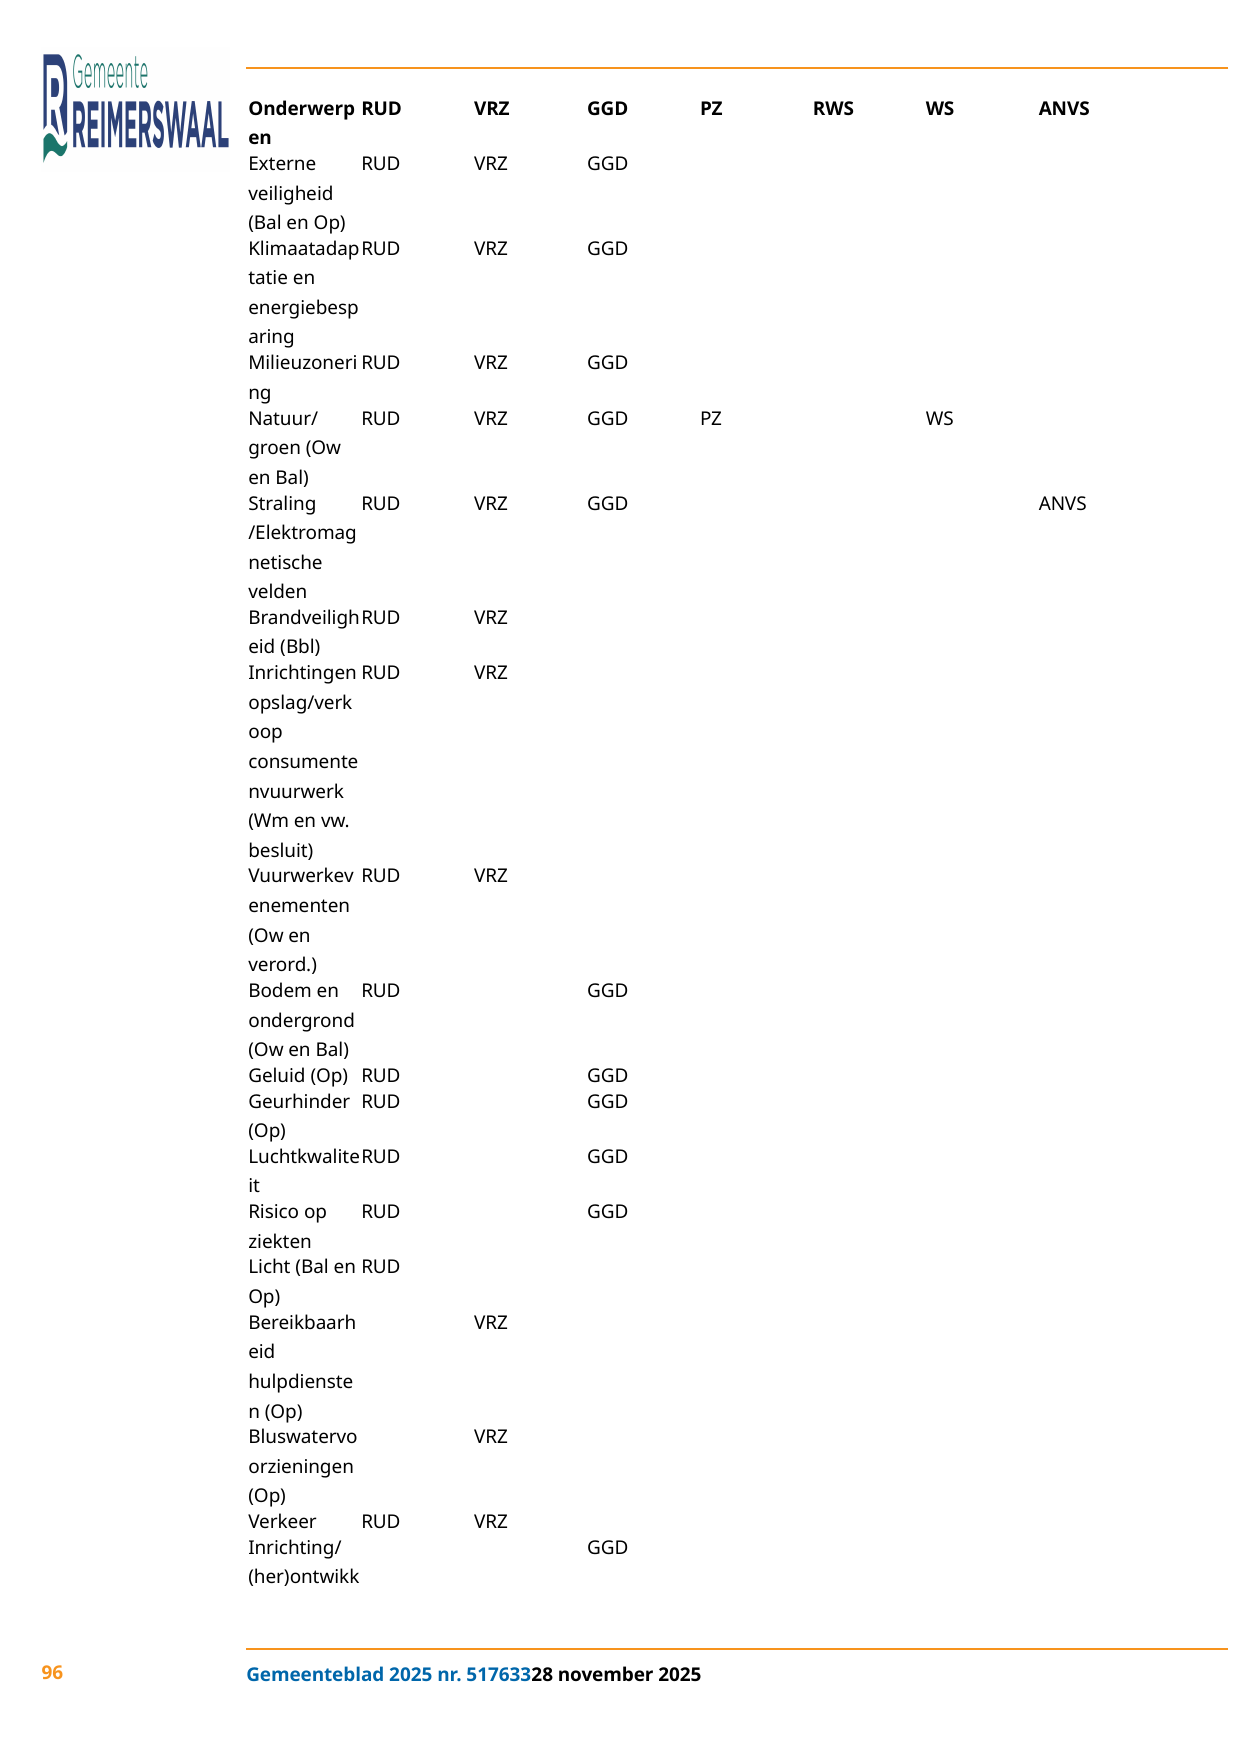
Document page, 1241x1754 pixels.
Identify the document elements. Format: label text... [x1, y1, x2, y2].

table_cell [926, 150, 1038, 235]
table_cell [813, 235, 926, 349]
table_cell [700, 1424, 813, 1508]
table_cell [361, 1309, 474, 1423]
table_cell Bereikbaarheid hulpdiensten (Op) [248, 1309, 361, 1423]
table_header RUD [361, 95, 474, 150]
table_cell GGD [587, 1143, 700, 1198]
table_cell WS [926, 405, 1038, 490]
table_cell VRZ [474, 405, 587, 490]
table_cell GGD [587, 350, 700, 405]
table_cell [700, 977, 813, 1062]
table_cell Verkeer [248, 1509, 361, 1534]
table_cell [700, 660, 813, 863]
table_cell VRZ [474, 1309, 587, 1423]
table_cell [813, 1199, 926, 1254]
table_cell [926, 490, 1038, 604]
table_cell [700, 1309, 813, 1423]
table_cell [700, 604, 813, 659]
table_cell VRZ [474, 490, 587, 604]
table_cell Licht (Bal en Op) [248, 1254, 361, 1309]
table_cell Geurhinder (Op) [248, 1088, 361, 1143]
table_cell [813, 660, 926, 863]
table_cell [1039, 405, 1152, 490]
table_cell [926, 1309, 1038, 1423]
table_cell GGD [587, 235, 700, 349]
table_cell VRZ [474, 604, 587, 659]
table_cell RUD [361, 1062, 474, 1088]
table_cell Klimaatadaptatie en energiebesparing [248, 235, 361, 349]
table_header PZ [700, 95, 813, 150]
table_cell [1039, 1143, 1152, 1198]
table_cell [474, 977, 587, 1062]
table_cell VRZ [474, 863, 587, 977]
table_cell VRZ [474, 235, 587, 349]
table_cell [474, 1534, 587, 1589]
table_cell VRZ [474, 150, 587, 235]
table_cell [1039, 1509, 1152, 1534]
table_cell [813, 350, 926, 405]
table_cell [926, 863, 1038, 977]
table_cell Inrichting/(her)ontwikk [248, 1534, 361, 1589]
table_cell Luchtkwaliteit [248, 1143, 361, 1198]
table_cell VRZ [474, 660, 587, 863]
table_cell [926, 350, 1038, 405]
table_cell Bluswatervoorzieningen (Op) [248, 1424, 361, 1508]
table_cell GGD [587, 150, 700, 235]
table_cell [587, 863, 700, 977]
table_cell [813, 604, 926, 659]
table_cell GGD [587, 1062, 700, 1088]
table_cell [926, 1199, 1038, 1254]
picture [41, 47, 231, 172]
table_cell [700, 1088, 813, 1143]
table_cell [361, 1534, 474, 1589]
table_cell [813, 1062, 926, 1088]
table_cell VRZ [474, 1424, 587, 1508]
table_cell [587, 604, 700, 659]
table_cell [1039, 604, 1152, 659]
table_cell [926, 604, 1038, 659]
table_cell [926, 235, 1038, 349]
table_cell VRZ [474, 1509, 587, 1534]
table_cell [700, 1199, 813, 1254]
table_cell [700, 350, 813, 405]
table_cell ANVS [1039, 490, 1152, 604]
table_cell Inrichtingen opslag/verkoop consumentenvuurwerk (Wm en vw. besluit) [248, 660, 361, 863]
table_cell GGD [587, 1199, 700, 1254]
table_cell RUD [361, 490, 474, 604]
table_cell Straling /Elektromagnetische velden [248, 490, 361, 604]
table_cell [813, 1143, 926, 1198]
table_cell VRZ [474, 350, 587, 405]
table_cell Geluid (Op) [248, 1062, 361, 1088]
table_cell [700, 1254, 813, 1309]
table_cell [813, 150, 926, 235]
table_cell GGD [587, 977, 700, 1062]
table_cell [587, 1509, 700, 1534]
table_cell RUD [361, 1254, 474, 1309]
table_cell [813, 490, 926, 604]
table_cell [474, 1088, 587, 1143]
table_cell Brandveiligheid (Bbl) [248, 604, 361, 659]
table_cell RUD [361, 863, 474, 977]
table_cell Vuurwerkevenementen (Ow en verord.) [248, 863, 361, 977]
table_cell [700, 150, 813, 235]
table_header VRZ [474, 95, 587, 150]
table_cell [926, 977, 1038, 1062]
table_cell [700, 1534, 813, 1589]
table_cell RUD [361, 660, 474, 863]
table_cell [1039, 1062, 1152, 1088]
table_cell GGD [587, 1534, 700, 1589]
table_cell RUD [361, 1199, 474, 1254]
table_cell RUD [361, 405, 474, 490]
table_cell [700, 1143, 813, 1198]
table_cell [926, 1534, 1038, 1589]
table_cell [926, 1062, 1038, 1088]
table_cell [700, 490, 813, 604]
table_cell [1039, 977, 1152, 1062]
table_cell GGD [587, 490, 700, 604]
table_cell [926, 1254, 1038, 1309]
table_cell [813, 1509, 926, 1534]
table_cell RUD [361, 1509, 474, 1534]
table_cell [1039, 150, 1152, 235]
table_cell [474, 1143, 587, 1198]
table_cell GGD [587, 405, 700, 490]
table_cell [1039, 1199, 1152, 1254]
table_cell RUD [361, 604, 474, 659]
table_cell RUD [361, 150, 474, 235]
table_cell [813, 1309, 926, 1423]
table_cell [587, 1424, 700, 1508]
table_cell [1039, 235, 1152, 349]
table_cell [1039, 350, 1152, 405]
table_cell GGD [587, 1088, 700, 1143]
table_cell [926, 1088, 1038, 1143]
table_cell RUD [361, 350, 474, 405]
table_cell [587, 660, 700, 863]
table_cell [1039, 1088, 1152, 1143]
table_cell PZ [700, 405, 813, 490]
table_header RWS [813, 95, 926, 150]
table_cell [587, 1254, 700, 1309]
table_cell Externe veiligheid (Bal en Op) [248, 150, 361, 235]
table_cell [813, 1254, 926, 1309]
table_cell [700, 1509, 813, 1534]
table_cell RUD [361, 1088, 474, 1143]
table_cell RUD [361, 235, 474, 349]
table_cell [813, 863, 926, 977]
table_cell [813, 1088, 926, 1143]
table_cell [813, 1534, 926, 1589]
table_cell [1039, 1309, 1152, 1423]
table_cell [1039, 863, 1152, 977]
table_cell [361, 1424, 474, 1508]
table_cell [813, 1424, 926, 1508]
table_cell [1039, 660, 1152, 863]
table_cell [813, 977, 926, 1062]
table_cell [926, 1424, 1038, 1508]
table_cell [700, 235, 813, 349]
table_cell Risico op ziekten [248, 1199, 361, 1254]
table_cell [587, 1309, 700, 1423]
table_cell [813, 405, 926, 490]
table_cell [926, 1143, 1038, 1198]
table_cell [474, 1199, 587, 1254]
table_cell [700, 1062, 813, 1088]
table_cell [700, 863, 813, 977]
table_cell RUD [361, 1143, 474, 1198]
table_cell Milieuzonering [248, 350, 361, 405]
table_cell Natuur/ groen (Ow en Bal) [248, 405, 361, 490]
table_header WS [926, 95, 1038, 150]
table_header ANVS [1039, 95, 1152, 150]
table_cell [1039, 1424, 1152, 1508]
table_cell [1039, 1534, 1152, 1589]
table_cell RUD [361, 977, 474, 1062]
table_cell [926, 660, 1038, 863]
table_cell [1039, 1254, 1152, 1309]
table_cell [926, 1509, 1038, 1534]
table_cell [474, 1062, 587, 1088]
table_cell [474, 1254, 587, 1309]
table_cell Bodem en ondergrond (Ow en Bal) [248, 977, 361, 1062]
table_header Onderwerpen [248, 95, 361, 150]
table_header GGD [587, 95, 700, 150]
